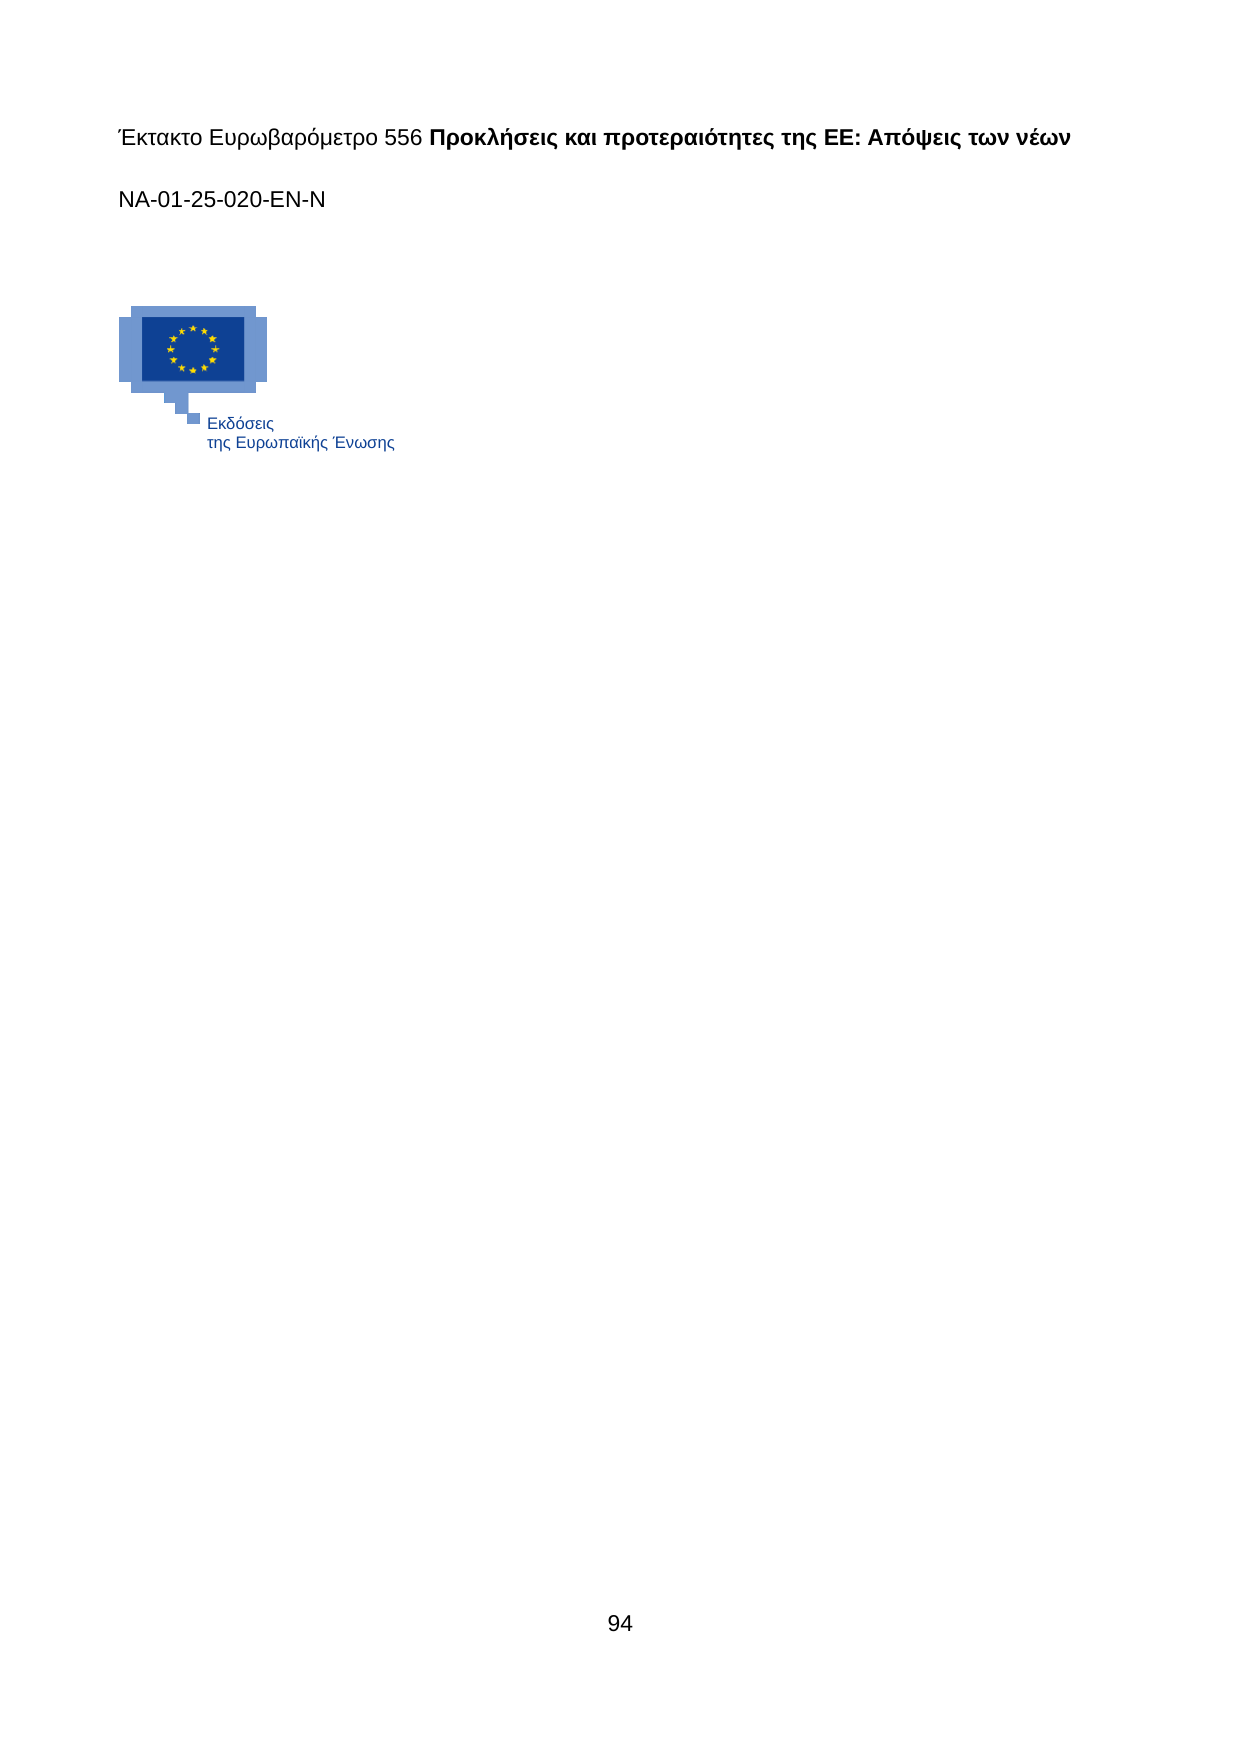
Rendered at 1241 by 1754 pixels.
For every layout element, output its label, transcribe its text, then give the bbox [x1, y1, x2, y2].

text NA-01-25-020-EN-N [118, 186, 1122, 212]
picture [118, 306, 273, 424]
